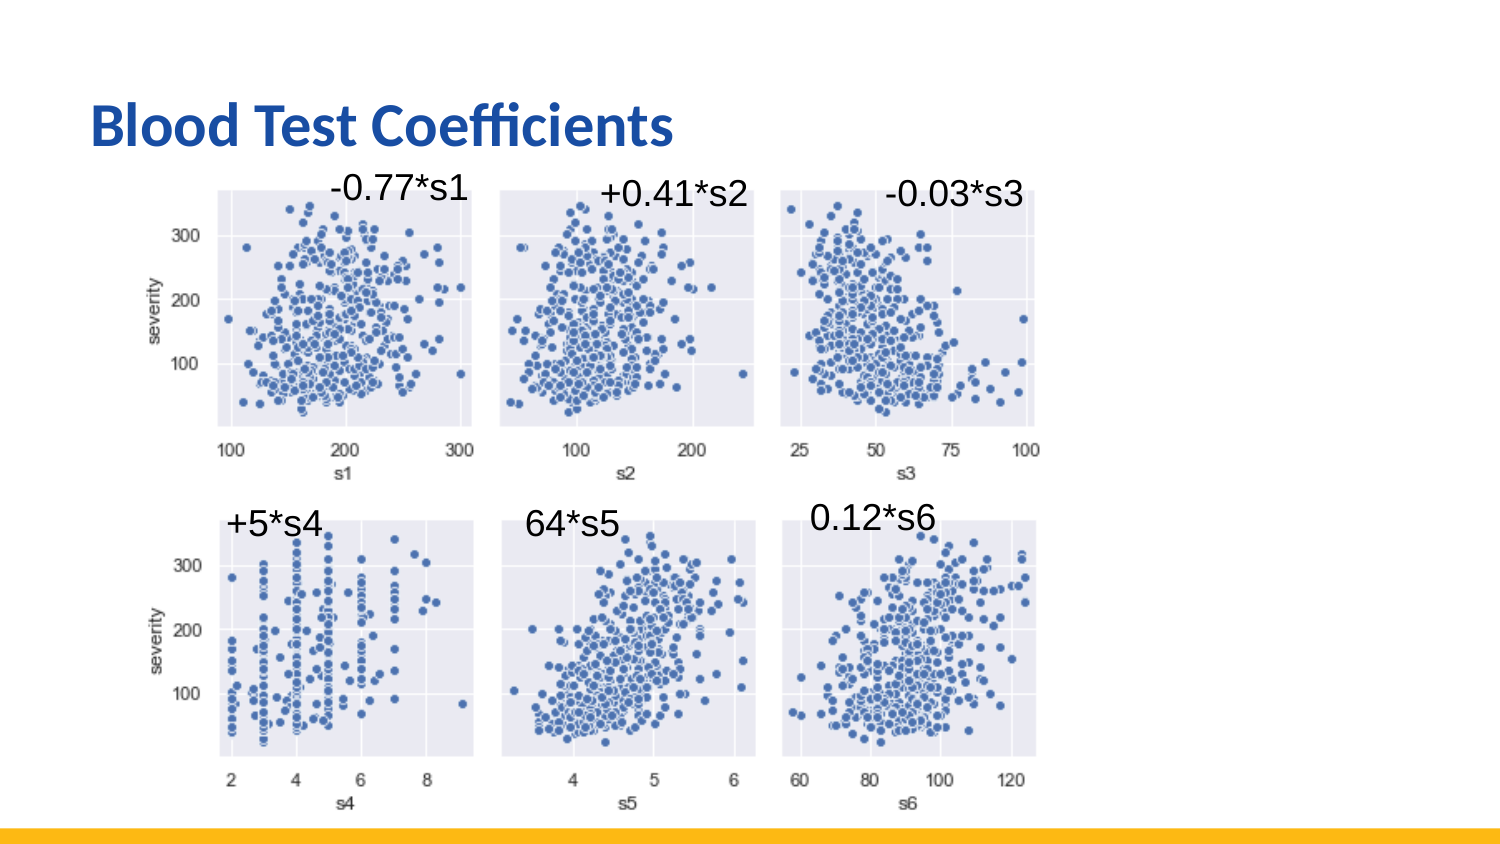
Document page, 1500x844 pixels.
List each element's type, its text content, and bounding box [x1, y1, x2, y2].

text_box 64*s5 [510, 495, 736, 636]
text_box -0.03*s3 [870, 165, 1096, 306]
text_box +0.41*s2 [585, 165, 811, 306]
picture [137, 509, 1048, 825]
text_box -0.77*s1 [315, 159, 541, 301]
picture [135, 179, 1053, 496]
text_box +5*s4 [180, 495, 406, 636]
text_box 0.12*s6 [795, 489, 1021, 631]
title Blood Test Coefficients [75, 0, 1425, 197]
